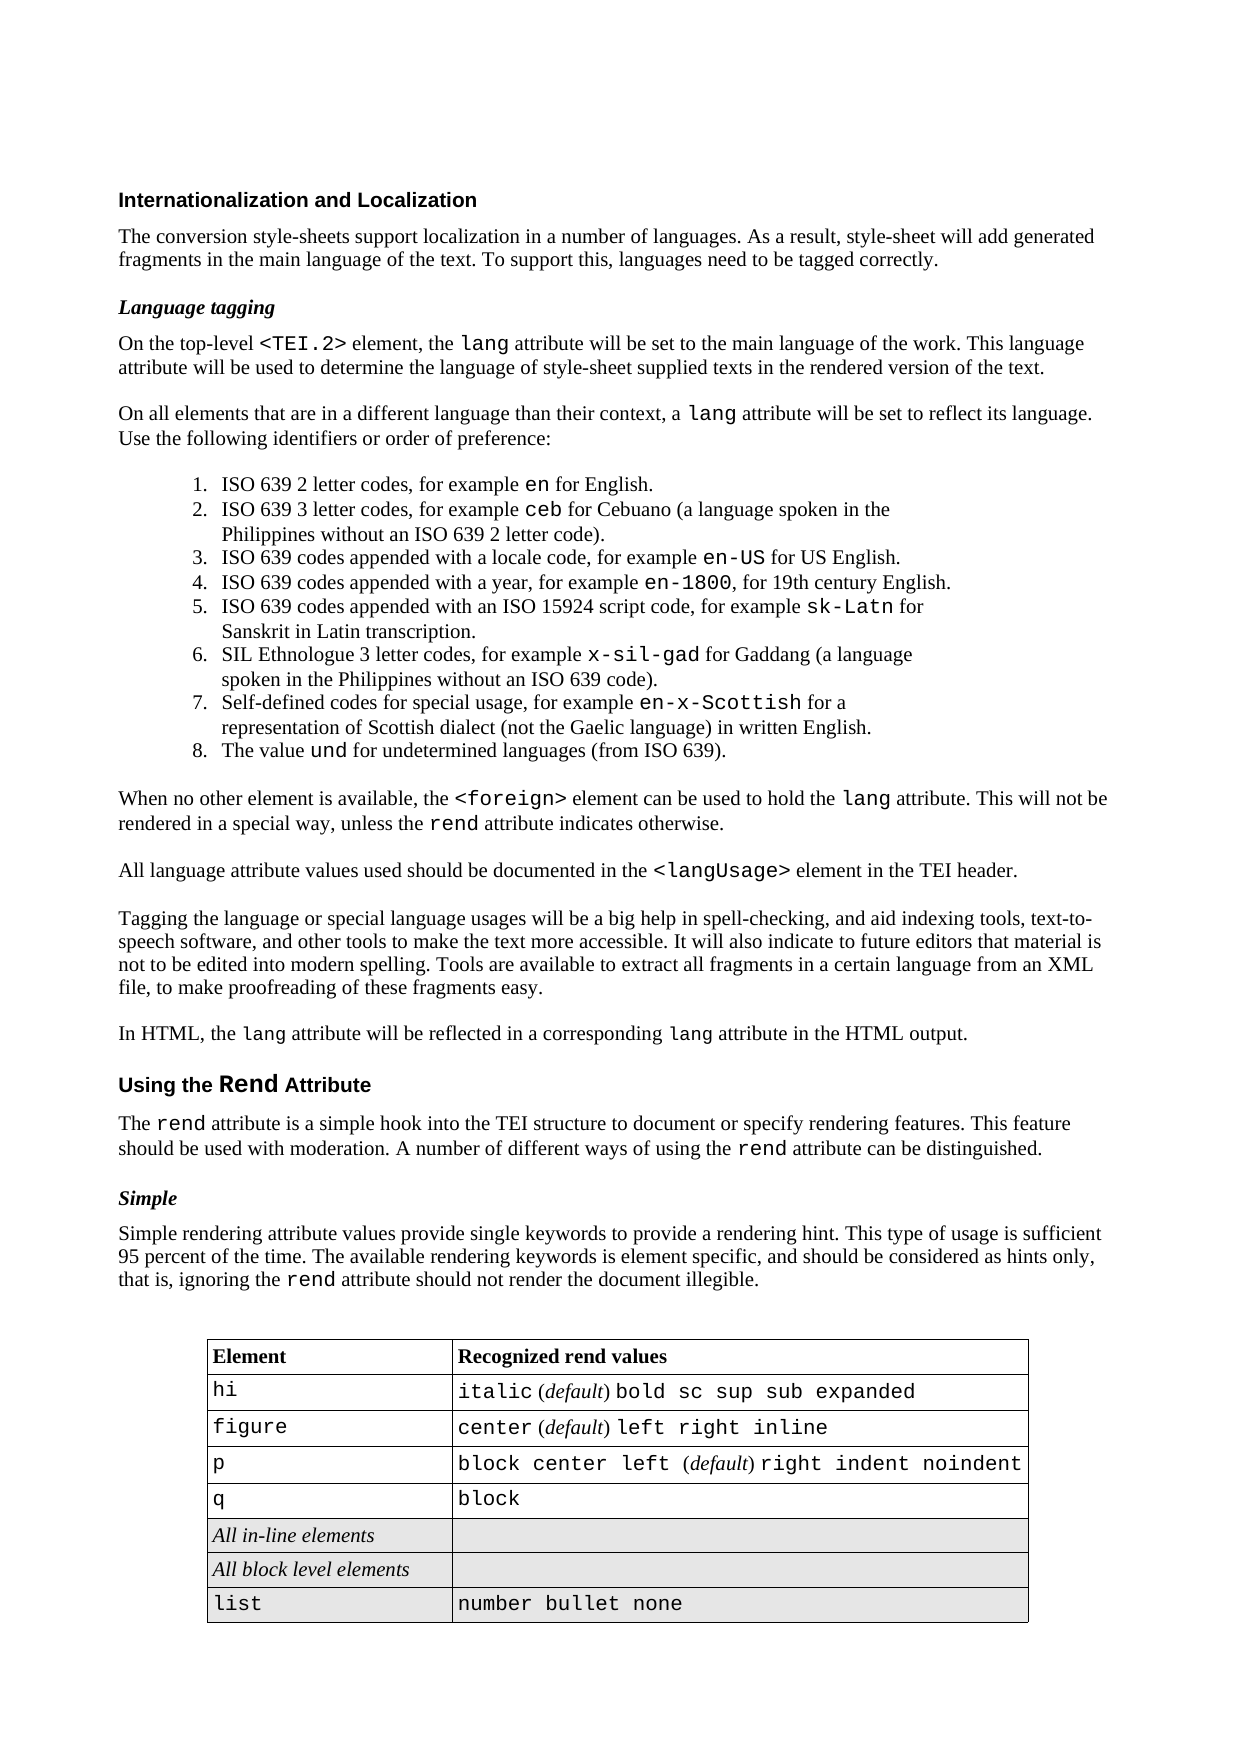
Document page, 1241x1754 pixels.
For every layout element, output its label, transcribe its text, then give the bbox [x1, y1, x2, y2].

table_cell figure [208, 1411, 452, 1446]
table_cell number bullet none [453, 1588, 1028, 1622]
text On all elements that are in a different language than their context, a lang attribute will be set to reflect its language. Use the following identifiers or order of preference: [118, 402, 1122, 450]
list The value und for undetermined languages (from ISO 639). [192, 739, 968, 763]
list ISO 639 codes appended with an ISO 15924 script code, for example sk-Latn for Sanskrit in Latin transcription. [192, 595, 968, 643]
text The conversion style-sheets support localization in a number of languages. As a result, style-sheet will add generated fragments in the main language of the text. To support this, languages need to be tagged correctly. [118, 225, 1122, 271]
text When no other element is available, the <foreign> element can be used to hold the lang attribute. This will not be rendered in a special way, unless the rend attribute indicates otherwise. [118, 787, 1122, 836]
table_cell q [208, 1484, 452, 1518]
list ISO 639 2 letter codes, for example en for English. [192, 473, 968, 498]
list ISO 639 3 letter codes, for example ceb for Cebuano (a language spoken in the Philippines without an ISO 639 2 letter code). [192, 498, 968, 546]
text In HTML, the lang attribute will be reflected in a corresponding lang attribute in the HTML output. [118, 1022, 1122, 1046]
table_cell block center left (default) right indent noindent [453, 1447, 1028, 1483]
subtitle Simple [118, 1187, 1122, 1210]
subtitle Using the Rend Attribute [118, 1071, 1122, 1099]
text Tagging the language or special language usages will be a big help in spell-checking, and aid indexing tools, text-to-speech software, and other tools to make the text more accessible. It will also indicate to future editors that material is not to be edited into modern spelling. Tools are available to extract all fragments in a certain language from an XML file, to make proofreading of these fragments easy. [118, 907, 1122, 999]
table_cell hi [208, 1375, 452, 1410]
table_header Recognized rend values [453, 1340, 1028, 1374]
table_header Element [208, 1340, 452, 1374]
text The rend attribute is a simple hook into the TEI structure to document or specify rendering features. This feature should be used with moderation. A number of different ways of using the rend attribute can be distinguished. [118, 1112, 1122, 1162]
table_cell block [453, 1484, 1028, 1518]
table_cell All in-line elements [208, 1519, 452, 1552]
table_cell italic (default) bold sc sup sub expanded [453, 1375, 1028, 1410]
table_cell All block level elements [208, 1553, 452, 1587]
list Self-defined codes for special usage, for example en-x-Scottish for a representation of Scottish dialect (not the Gaelic language) in written English. [192, 691, 968, 739]
table_cell list [208, 1588, 452, 1622]
text Simple rendering attribute values provide single keywords to provide a rendering hint. This type of usage is sufficient 95 percent of the time. The available rendering keywords is element specific, and should be considered as hints only, that is, ignoring the rend attribute should not render the document illegible. [118, 1222, 1122, 1293]
table_cell center (default) left right inline [453, 1411, 1028, 1446]
table_cell [453, 1553, 1028, 1587]
text All language attribute values used should be documented in the <langUsage> element in the TEI header. [118, 859, 1122, 884]
list ISO 639 codes appended with a locale code, for example en-US for US English. [192, 546, 968, 571]
subtitle Internationalization and Localization [118, 189, 1122, 212]
subtitle Language tagging [118, 296, 1122, 319]
list ISO 639 codes appended with a year, for example en-1800, for 19th century English. [192, 571, 968, 595]
text On the top-level <TEI.2> element, the lang attribute will be set to the main language of the work. This language attribute will be used to determine the language of style-sheet supplied texts in the rendered version of the text. [118, 331, 1122, 379]
table_cell p [208, 1447, 452, 1483]
table_cell [453, 1519, 1028, 1552]
list SIL Ethnologue 3 letter codes, for example x-sil-gad for Gaddang (a language spoken in the Philippines without an ISO 639 code). [192, 643, 968, 691]
